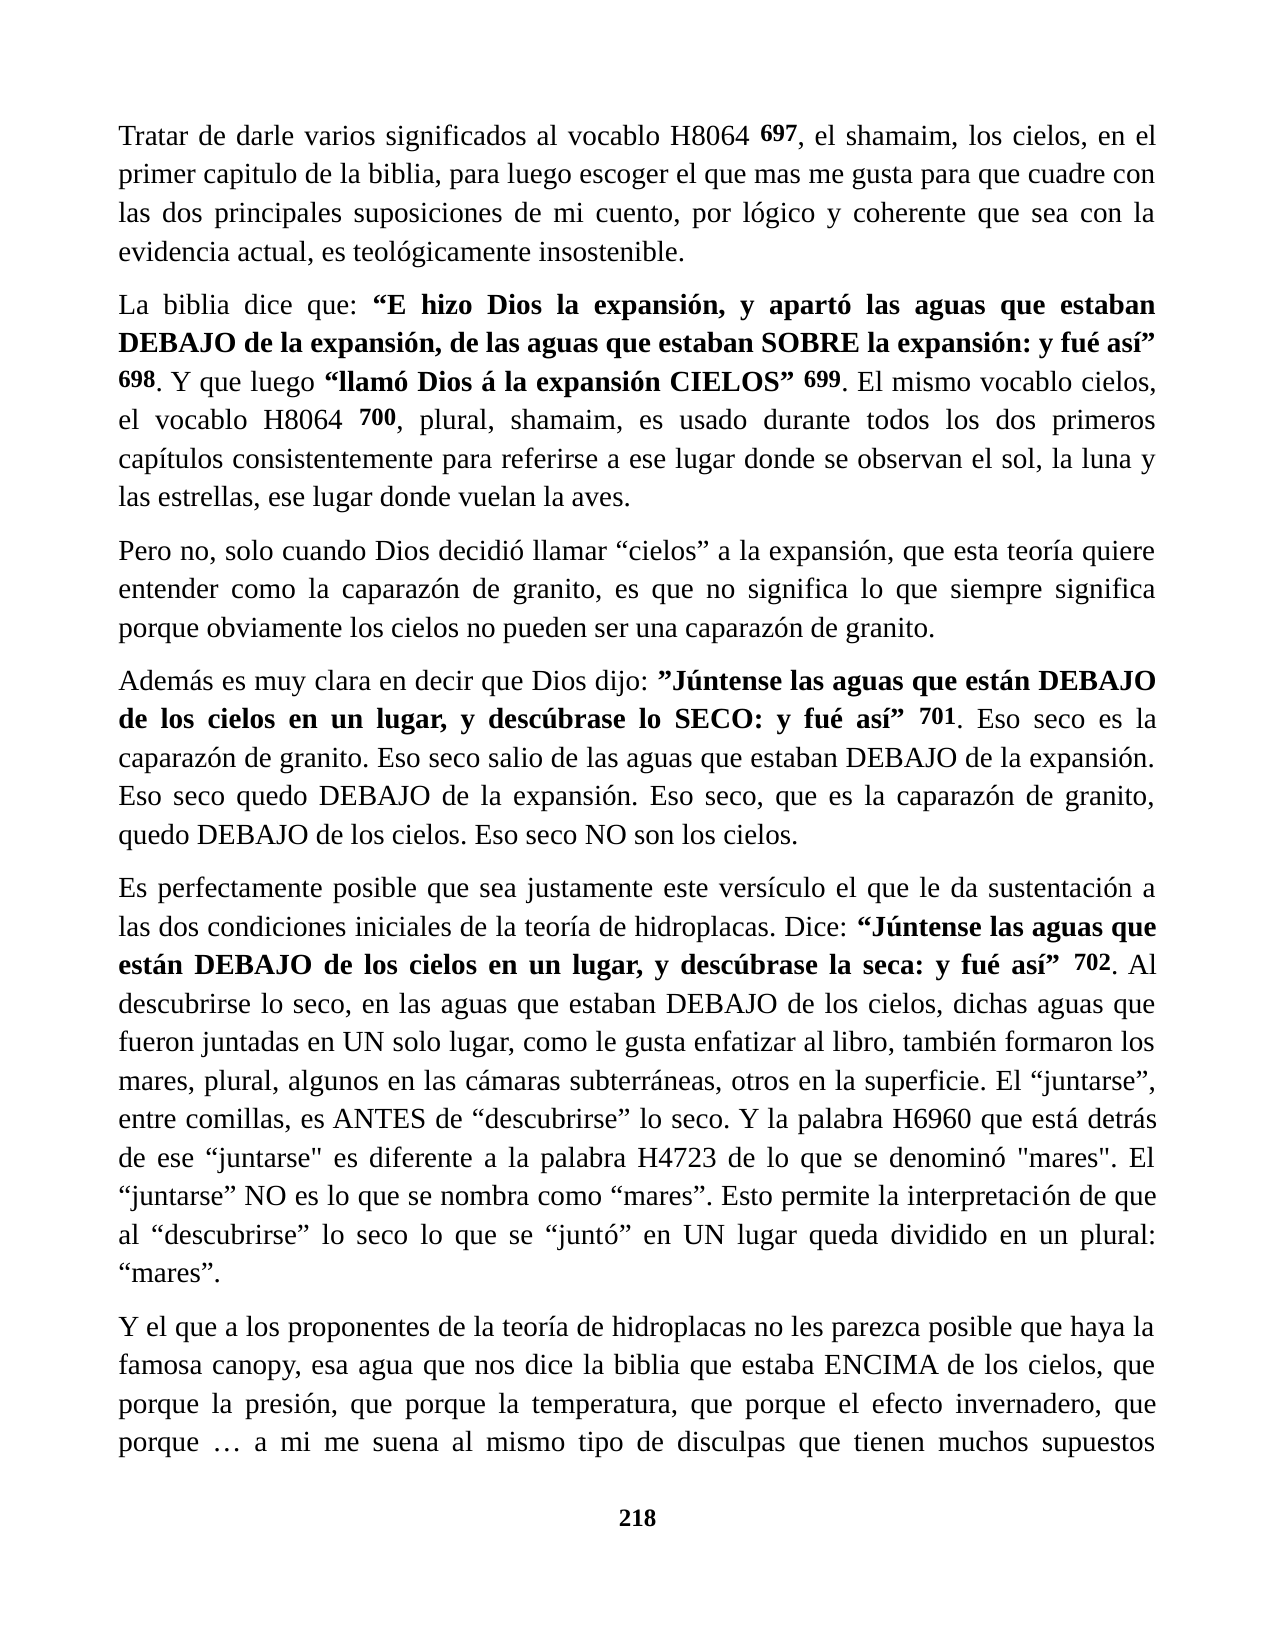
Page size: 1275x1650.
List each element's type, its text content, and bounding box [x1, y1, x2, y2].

text Y el que a los proponentes de la teoría de hidroplacas no les parezca posible que haya la famosa canopy, esa agua que nos dice la biblia que estaba ENCIMA de los cielos, que porque la presión, que porque la temperatura, que porque el efecto invernadero, que porque … a mi me suena al mismo tipo de disculpas que tienen muchos supuestos [118, 1309, 1157, 1458]
text La biblia dice que: “E hizo Dios la expansión, y apartó las aguas que estaban DEBAJO de la expansión, de las aguas que estaban SOBRE la expansión: y fué así” . Y que luego “llamó Dios á la expansión CIELOS” . El mismo vocablo cielos, el vocablo H8064 , plural, shamaim, es usado durante todos los dos primeros capítulos consistentemente para referirse a ese lugar donde se observan el sol, la luna y las estrellas, ese lugar donde vuelan la aves. [118, 287, 1157, 513]
text Es perfectamente posible que sea justamente este versículo el que le da sustentación a las dos condiciones iniciales de la teoría de hidroplacas. Dice: “Júntense las aguas que están DEBAJO de los cielos en un lugar, y descúbrase la seca: y fué así” . Al descubrirse lo seco, en las aguas que estaban DEBAJO de los cielos, dichas aguas que fueron juntadas en UN solo lugar, como le gusta enfatizar al libro, también formaron los mares, plural, algunos en las cámaras subterráneas, otros en la superficie. El “juntarse”, entre comillas, es ANTES de “descubrirse” lo seco. Y la palabra H6960 que está detrás de ese “juntarse" es diferente a la palabra H4723 de lo que se denominó "mares". El “juntarse” NO es lo que se nombra como “mares”. Esto permite la interpretación de que al “descubrirse” lo seco lo que se “juntó” en UN lugar queda dividido en un plural: “mares”. [118, 870, 1157, 1289]
text Pero no, solo cuando Dios decidió llamar “cielos” a la expansión, que esta teoría quiere entender como la caparazón de granito, es que no significa lo que siempre significa porque obviamente los cielos no pueden ser una caparazón de granito. [118, 533, 1157, 643]
text Tratar de darle varios significados al vocablo H8064 , el shamaim, los cielos, en el primer capitulo de la biblia, para luego escoger el que mas me gusta para que cuadre con las dos principales suposiciones de mi cuento, por lógico y coherente que sea con la evidencia actual, es teológicamente insostenible. [118, 118, 1157, 267]
text Además es muy clara en decir que Dios dijo: ”Júntense las aguas que están DEBAJO de los cielos en un lugar, y descúbrase lo SECO: y fué así” . Eso seco es la caparazón de granito. Eso seco salio de las aguas que estaban DEBAJO de la expansión. Eso seco quedo DEBAJO de la expansión. Eso seco, que es la caparazón de granito, quedo DEBAJO de los cielos. Eso seco NO son los cielos. [118, 663, 1157, 851]
